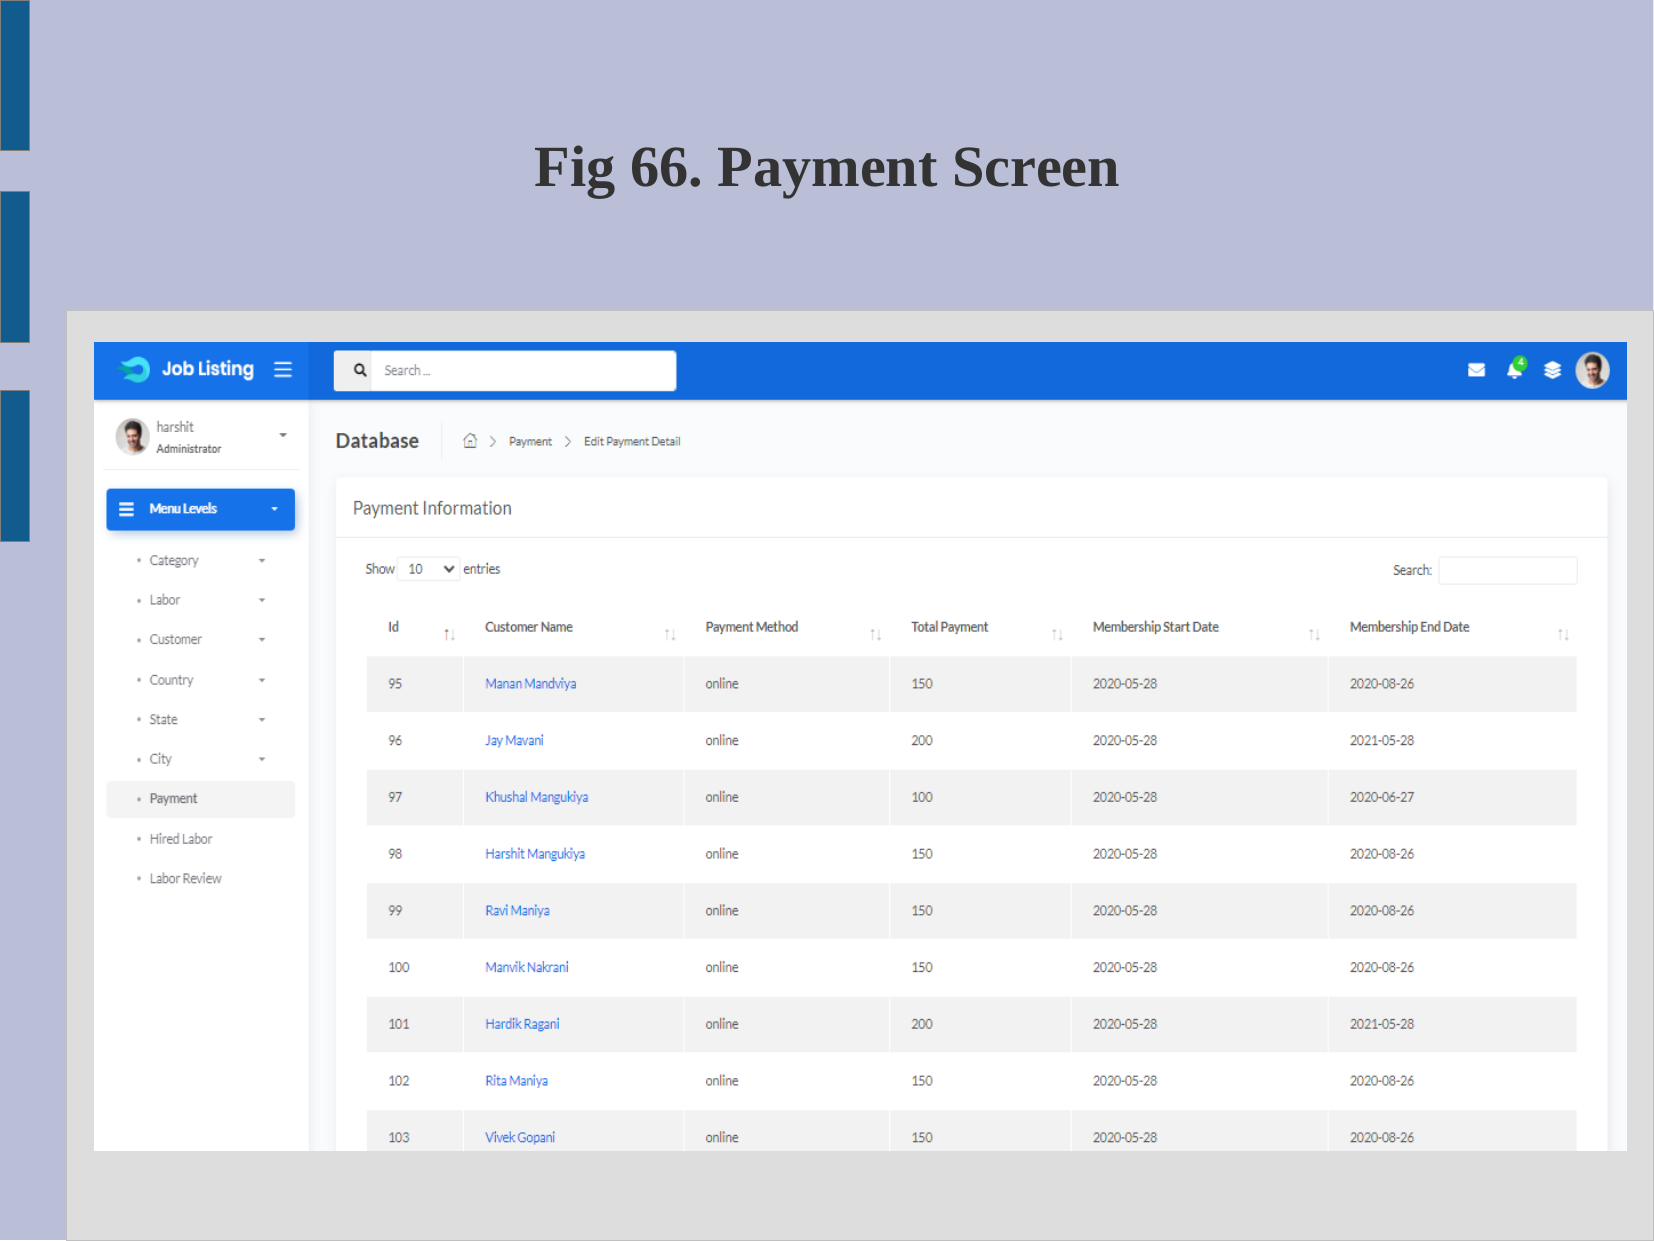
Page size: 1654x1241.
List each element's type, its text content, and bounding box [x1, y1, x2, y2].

picture [94, 342, 1627, 1151]
title Fig 66. Payment Screen [121, 62, 1534, 271]
